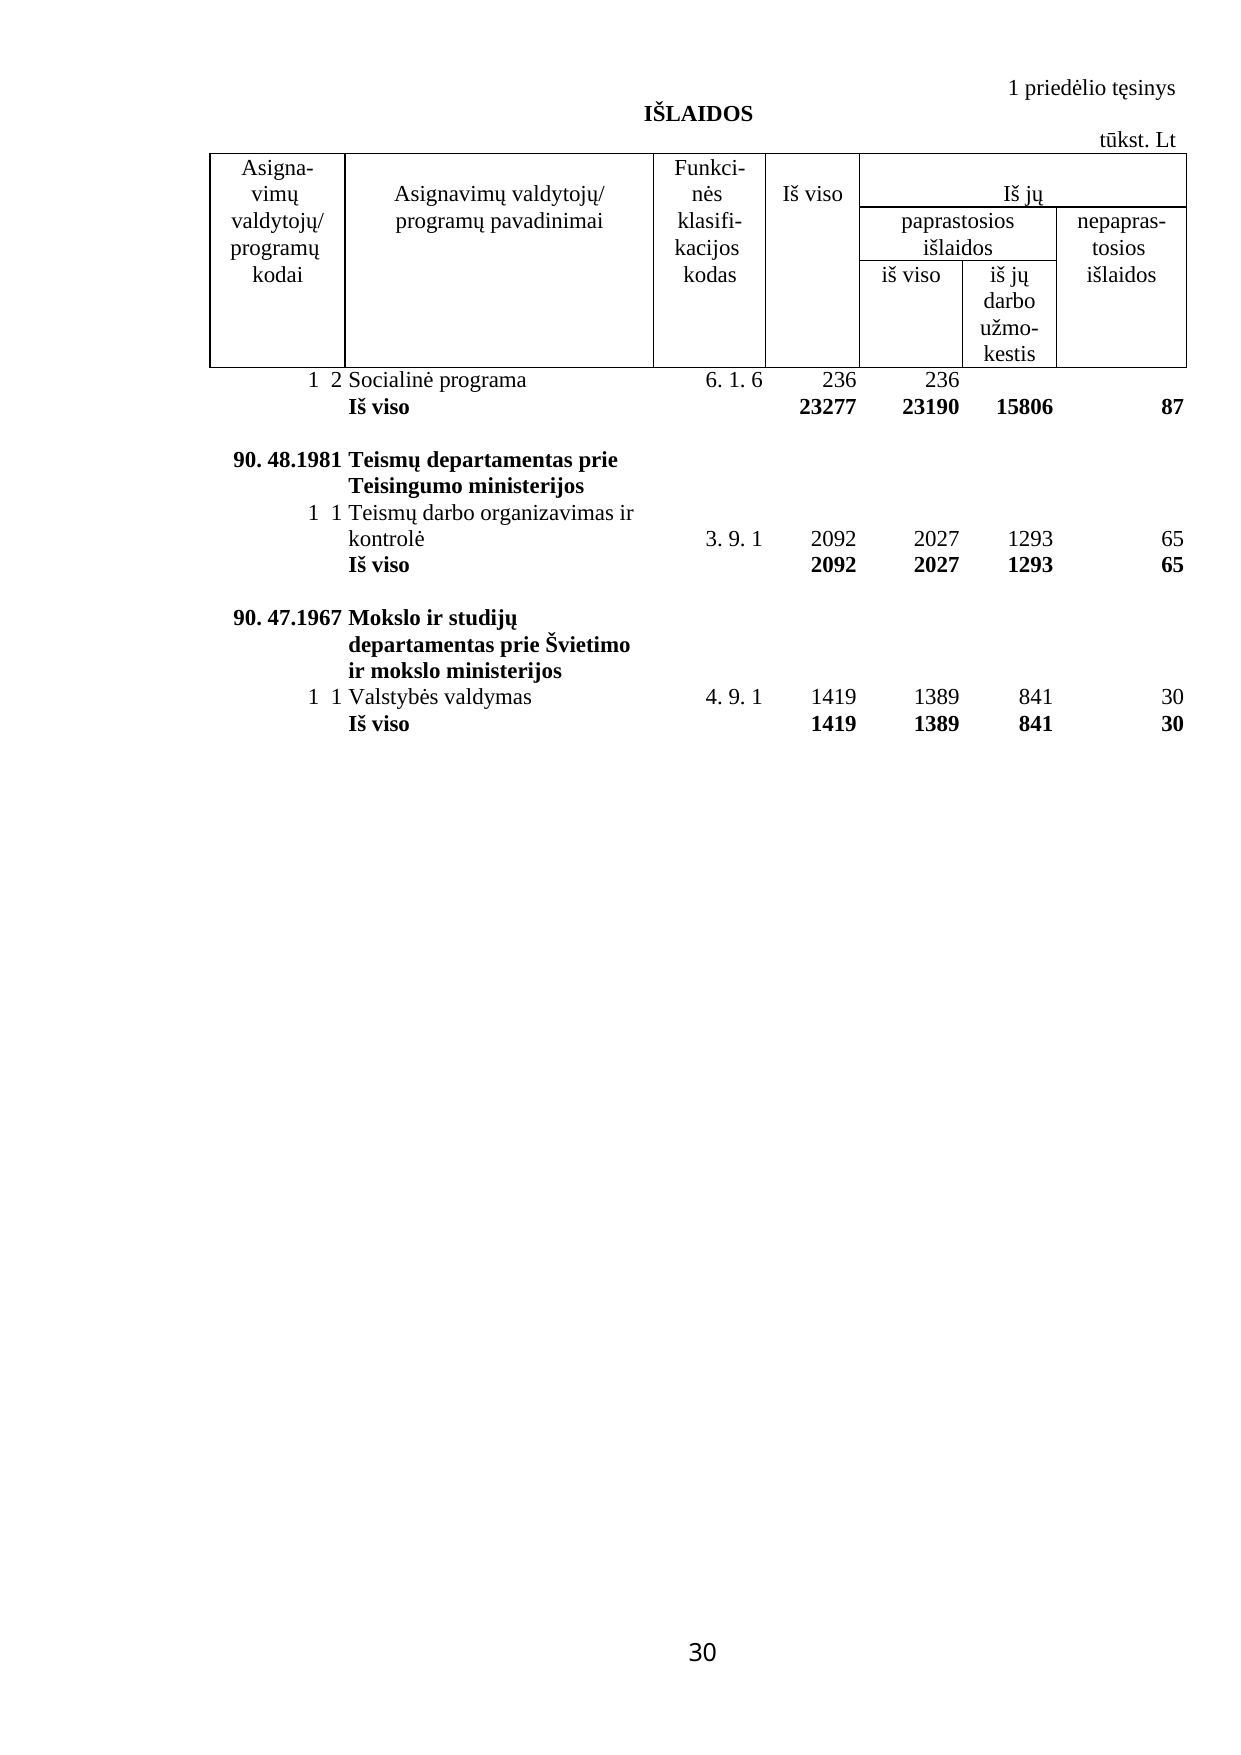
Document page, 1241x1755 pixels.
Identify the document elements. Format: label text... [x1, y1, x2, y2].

table_cell 23277 [766, 393, 859, 419]
table_cell [860, 446, 962, 499]
table_cell [654, 736, 766, 789]
table_cell programų pavadinimai [346, 206, 653, 260]
table_cell [1056, 446, 1187, 499]
table_cell Teismų darbo organizavimas ir kontrolė [345, 499, 654, 551]
table_cell Asigna-vimų [211, 154, 344, 206]
table_cell 65 [1056, 551, 1187, 578]
table_cell 4. 9. 1 [654, 683, 766, 710]
table_cell [654, 420, 766, 446]
table_cell [654, 578, 766, 604]
table_cell Socialinė programa [345, 368, 654, 393]
table_header 1 priedėlio tęsinys [210, 74, 1187, 100]
table_cell [345, 578, 654, 604]
table_cell [766, 578, 859, 604]
table_cell 1293 [963, 551, 1056, 578]
table_cell [860, 604, 962, 683]
table_cell [1056, 578, 1187, 604]
table_cell kodai [211, 260, 344, 367]
table_cell 1419 [766, 683, 859, 710]
table_cell 1419 [766, 710, 859, 736]
table_cell [210, 393, 215, 419]
table_cell 1293 [963, 499, 1056, 551]
table_cell valdytojų/programų [211, 206, 344, 260]
table_cell Funkci-nės [654, 154, 765, 206]
table_cell 841 [963, 683, 1056, 710]
table_cell [345, 420, 654, 446]
table_cell [654, 393, 766, 419]
table_cell Iš viso [345, 393, 654, 419]
table_cell [860, 420, 962, 446]
table_cell 1 1 [215, 499, 345, 551]
table_cell Valstybės valdymas [345, 683, 654, 710]
table_cell 90. 48.1981 [215, 446, 345, 499]
table_cell [210, 604, 215, 683]
table_cell 65 [1056, 499, 1187, 551]
table_cell 30 [1056, 683, 1187, 710]
table_cell 90. 47.1967 [215, 604, 345, 683]
table_cell 2092 [766, 551, 859, 578]
table_cell [210, 578, 215, 604]
table_cell [210, 368, 215, 393]
table_cell [766, 736, 859, 789]
table_cell [963, 736, 1056, 789]
table_cell Mokslo ir studijų departamentas prie Švietimo ir mokslo ministerijos [345, 604, 654, 683]
table_cell [963, 446, 1056, 499]
table_cell [766, 206, 859, 260]
table_cell [215, 393, 345, 419]
table_cell Asignavimų valdytojų/ [346, 154, 653, 206]
table_cell [1056, 604, 1187, 683]
table_cell [963, 368, 1056, 393]
table_cell [654, 710, 766, 736]
table_cell 1 1 [215, 683, 345, 710]
table_cell iš viso [860, 261, 962, 367]
table_cell Teismų departamentas prie Teisingumo ministerijos [345, 446, 654, 499]
table_cell [766, 604, 859, 683]
table_cell [345, 736, 654, 789]
table_cell [346, 260, 653, 367]
table_cell [654, 446, 766, 499]
table_cell [860, 736, 962, 789]
table_cell [215, 578, 345, 604]
table_cell 236 [766, 368, 859, 393]
table_cell Iš jų [860, 154, 1186, 206]
table_cell Iš viso [345, 551, 654, 578]
table_cell [1056, 368, 1187, 393]
table_cell 841 [963, 710, 1056, 736]
table_cell [766, 420, 859, 446]
table_cell 23190 [860, 393, 962, 419]
table_cell 30 [1056, 710, 1187, 736]
table_cell [654, 604, 766, 683]
table_cell [210, 683, 215, 710]
table_cell [963, 420, 1056, 446]
table_cell [860, 578, 962, 604]
table_cell [215, 710, 345, 736]
table_cell [210, 446, 215, 499]
table_cell [215, 420, 345, 446]
table_cell 2027 [860, 499, 962, 551]
table_cell [766, 446, 859, 499]
table_cell 87 [1056, 393, 1187, 419]
table_cell [963, 604, 1056, 683]
table_cell [215, 551, 345, 578]
table_cell [1056, 736, 1187, 789]
table_cell [210, 710, 215, 736]
table_cell Iš viso [766, 154, 859, 206]
table_cell 6. 1. 6 [654, 368, 766, 393]
table_cell kodas [654, 260, 765, 367]
table_cell 15806 [963, 393, 1056, 419]
table_cell klasifi-kacijos [654, 206, 765, 260]
table_cell 2027 [860, 551, 962, 578]
table_cell paprastosios išlaidos [860, 208, 1056, 260]
table_cell nepapras-tosios [1057, 208, 1186, 260]
table_cell [1056, 420, 1187, 446]
table_cell [766, 260, 859, 367]
table_cell 3. 9. 1 [654, 499, 766, 551]
table_cell 2092 [766, 499, 859, 551]
table_cell [654, 551, 766, 578]
table_cell [210, 420, 215, 446]
table_cell [210, 736, 215, 789]
table_cell [210, 551, 215, 578]
table_cell [215, 736, 345, 789]
table_cell [963, 578, 1056, 604]
table_cell 1389 [860, 710, 962, 736]
table_cell 1 2 [215, 368, 345, 393]
table_cell Išlaidos [210, 100, 1187, 126]
table_cell 1389 [860, 683, 962, 710]
table_cell iš jų darbo užmo-kestis [963, 261, 1056, 367]
table_cell 236 [860, 368, 962, 393]
table_cell tūkst. Lt [210, 126, 1187, 153]
table_cell [210, 499, 215, 551]
table_cell Iš viso [345, 710, 654, 736]
table_cell išlaidos [1057, 260, 1186, 367]
